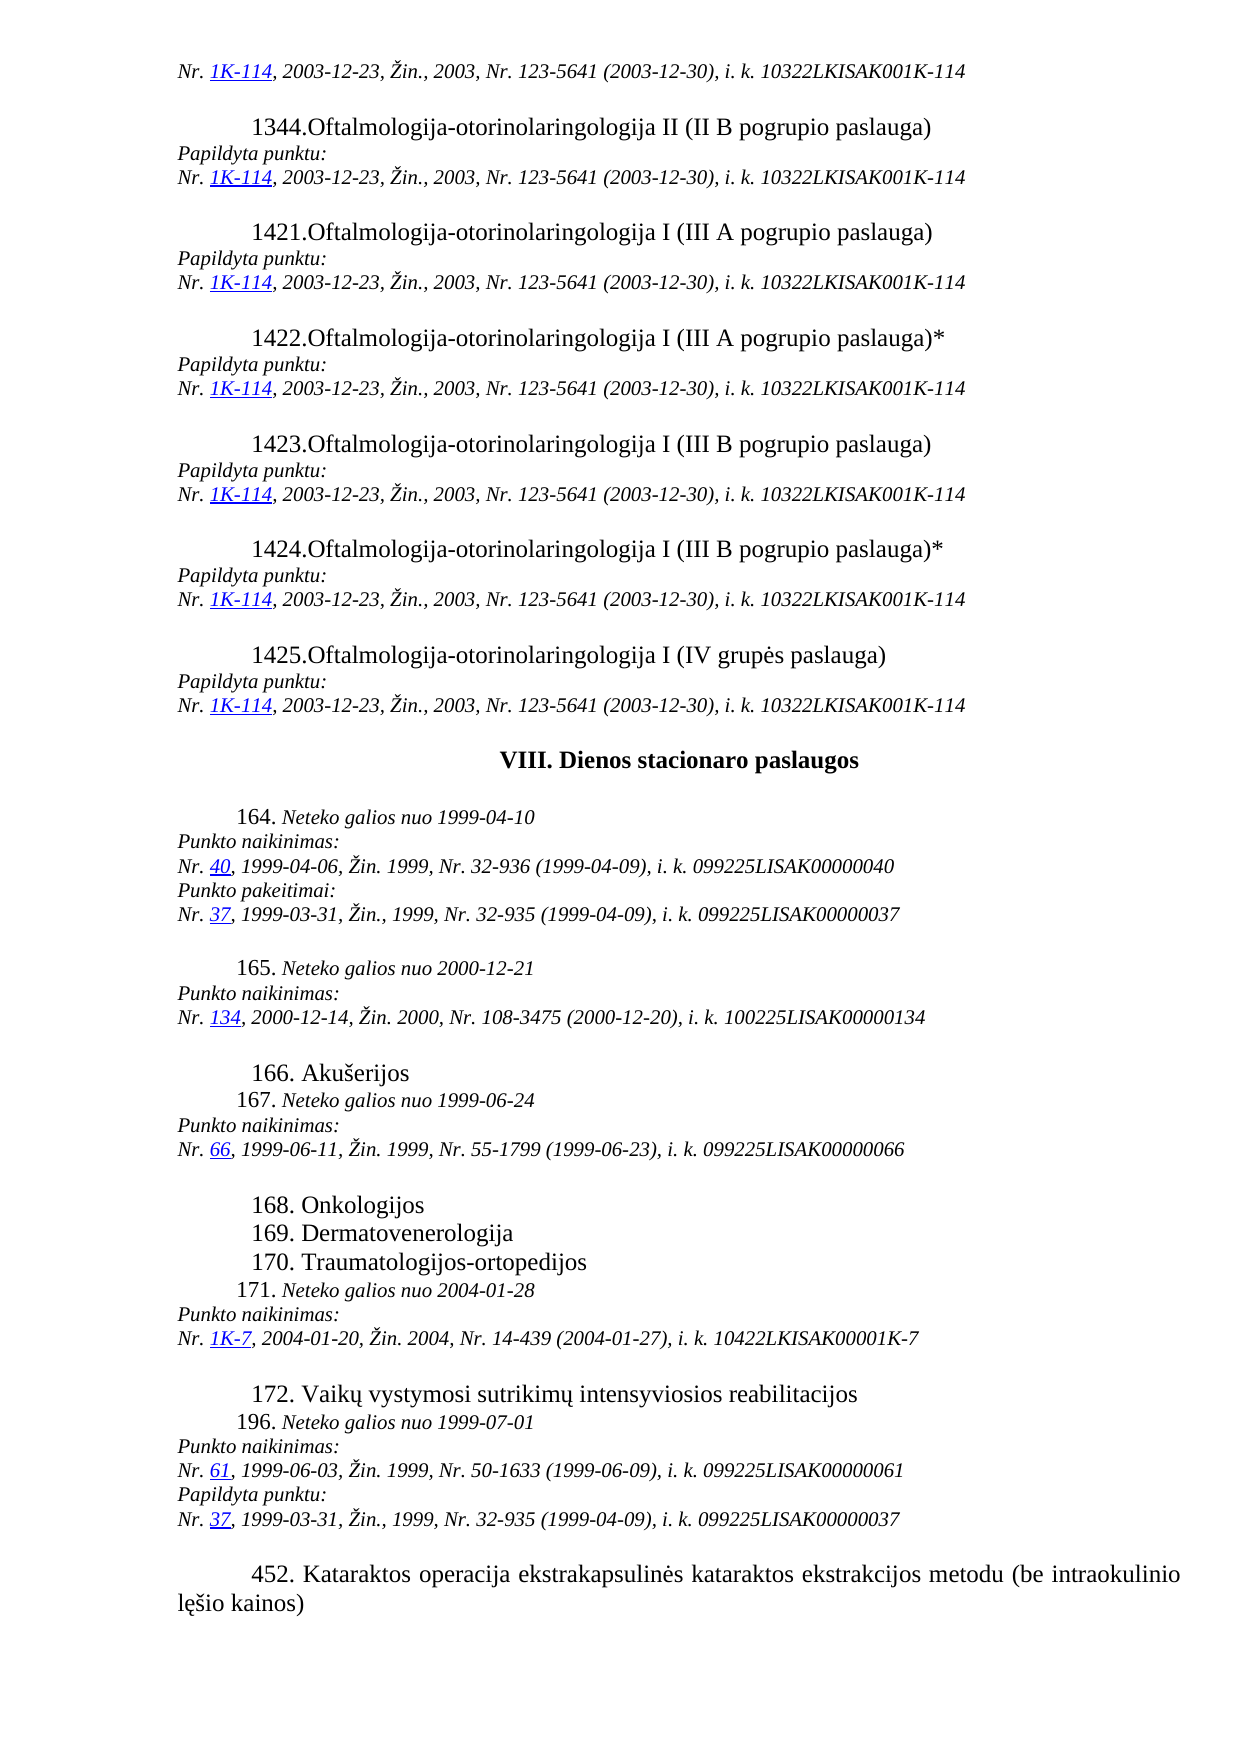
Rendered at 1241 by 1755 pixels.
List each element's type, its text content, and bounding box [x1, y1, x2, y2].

text Papildyta punktu: [177, 352, 1181, 376]
text 196. Neteko galios nuo 1999-07-01 [177, 1408, 1181, 1434]
text 1424.Oftalmologija-otorinolaringologija I (III B pogrupio paslauga)* [177, 534, 1181, 563]
text Nr. 1K-114, 2003-12-23, Žin., 2003, Nr. 123-5641 (2003-12-30), i. k. 10322LKISAK001K-114 [177, 59, 1181, 83]
text Nr. 1K-114, 2003-12-23, Žin., 2003, Nr. 123-5641 (2003-12-30), i. k. 10322LKISAK001K-114 [177, 482, 1181, 506]
text 1425.Oftalmologija-otorinolaringologija I (IV grupės paslauga) [177, 640, 1181, 669]
text 169. Dermatovenerologija [177, 1218, 1181, 1247]
text Nr. 134, 2000-12-14, Žin. 2000, Nr. 108-3475 (2000-12-20), i. k. 100225LISAK00000134 [177, 1005, 1181, 1029]
text Nr. 1K-114, 2003-12-23, Žin., 2003, Nr. 123-5641 (2003-12-30), i. k. 10322LKISAK001K-114 [177, 165, 1181, 189]
text Nr. 1K-114, 2003-12-23, Žin., 2003, Nr. 123-5641 (2003-12-30), i. k. 10322LKISAK001K-114 [177, 587, 1181, 611]
text Papildyta punktu: [177, 141, 1181, 165]
text 1422.Oftalmologija-otorinolaringologija I (III A pogrupio paslauga)* [177, 323, 1181, 352]
text Papildyta punktu: [177, 669, 1181, 693]
text 164. Neteko galios nuo 1999-04-10 [177, 803, 1181, 829]
text Punkto naikinimas: [177, 829, 1181, 853]
text Punkto naikinimas: [177, 1113, 1181, 1137]
text 167. Neteko galios nuo 1999-06-24 [177, 1086, 1181, 1113]
text Punkto naikinimas: [177, 1434, 1181, 1458]
text Nr. 66, 1999-06-11, Žin. 1999, Nr. 55-1799 (1999-06-23), i. k. 099225LISAK00000066 [177, 1137, 1181, 1161]
text 170. Traumatologijos-ortopedijos [177, 1247, 1181, 1276]
text 1421.Oftalmologija-otorinolaringologija I (III A pogrupio paslauga) [177, 217, 1181, 246]
text 165. Neteko galios nuo 2000-12-21 [177, 954, 1181, 981]
text 1423.Oftalmologija-otorinolaringologija I (III B pogrupio paslauga) [177, 429, 1181, 457]
text Papildyta punktu: [177, 246, 1181, 270]
text Nr. 37, 1999-03-31, Žin., 1999, Nr. 32-935 (1999-04-09), i. k. 099225LISAK00000037 [177, 1506, 1181, 1531]
text Papildyta punktu: [177, 457, 1181, 482]
text Punkto naikinimas: [177, 1302, 1181, 1326]
text VIII. Dienos stacionaro paslaugos [177, 746, 1181, 774]
text 452. Kataraktos operacija ekstrakapsulinės kataraktos ekstrakcijos metodu (be intraokulinio lęšio kainos) [177, 1559, 1181, 1617]
text Nr. 61, 1999-06-03, Žin. 1999, Nr. 50-1633 (1999-06-09), i. k. 099225LISAK00000061 [177, 1458, 1181, 1482]
text Nr. 1K-114, 2003-12-23, Žin., 2003, Nr. 123-5641 (2003-12-30), i. k. 10322LKISAK001K-114 [177, 376, 1181, 400]
text 166. Akušerijos [177, 1058, 1181, 1086]
text Nr. 1K-114, 2003-12-23, Žin., 2003, Nr. 123-5641 (2003-12-30), i. k. 10322LKISAK001K-114 [177, 270, 1181, 294]
text Papildyta punktu: [177, 1482, 1181, 1506]
text Nr. 37, 1999-03-31, Žin., 1999, Nr. 32-935 (1999-04-09), i. k. 099225LISAK00000037 [177, 902, 1181, 926]
text Punkto pakeitimai: [177, 878, 1181, 902]
text 172. Vaikų vystymosi sutrikimų intensyviosios reabilitacijos [177, 1379, 1181, 1408]
text Nr. 1K-114, 2003-12-23, Žin., 2003, Nr. 123-5641 (2003-12-30), i. k. 10322LKISAK001K-114 [177, 693, 1181, 717]
text Punkto naikinimas: [177, 981, 1181, 1005]
text 171. Neteko galios nuo 2004-01-28 [177, 1276, 1181, 1302]
text Nr. 40, 1999-04-06, Žin. 1999, Nr. 32-936 (1999-04-09), i. k. 099225LISAK00000040 [177, 853, 1181, 878]
text 168. Onkologijos [177, 1190, 1181, 1218]
text Nr. 1K-7, 2004-01-20, Žin. 2004, Nr. 14-439 (2004-01-27), i. k. 10422LKISAK00001K-7 [177, 1326, 1181, 1350]
text 1344.Oftalmologija-otorinolaringologija II (II B pogrupio paslauga) [177, 112, 1181, 141]
text Papildyta punktu: [177, 563, 1181, 587]
